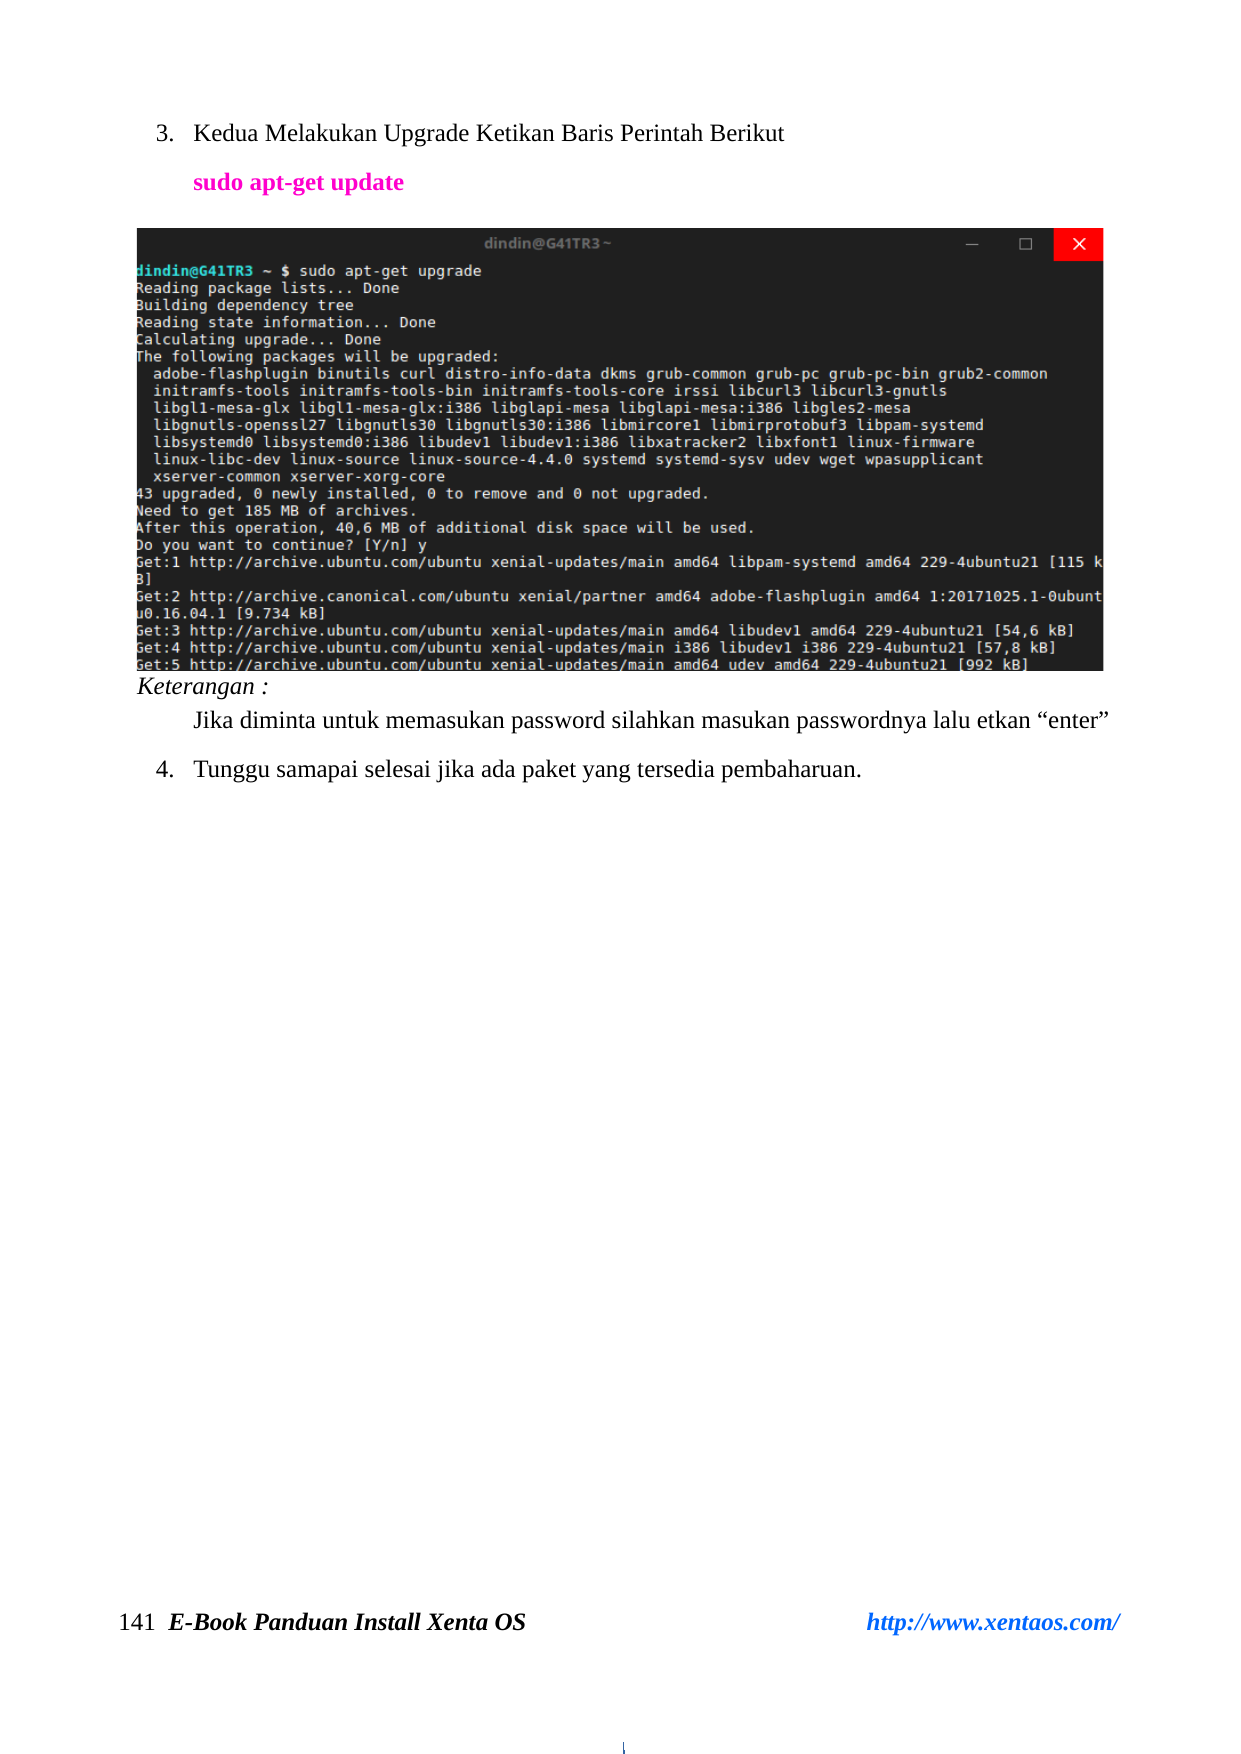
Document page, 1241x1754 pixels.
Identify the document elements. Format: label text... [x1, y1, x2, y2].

list Kedua Melakukan Upgrade Ketikan Baris Perintah Berikut [156, 118, 1122, 147]
picture [136, 228, 1104, 671]
list Keterangan : [137, 671, 1103, 700]
list Jika diminta untuk memasukan password silahkan masukan passwordnya lalu etkan “enter” [137, 216, 1122, 734]
list Tunggu samapai selesai jika ada paket yang tersedia pembaharuan. [156, 754, 1122, 783]
list sudo apt-get update [156, 167, 1122, 196]
